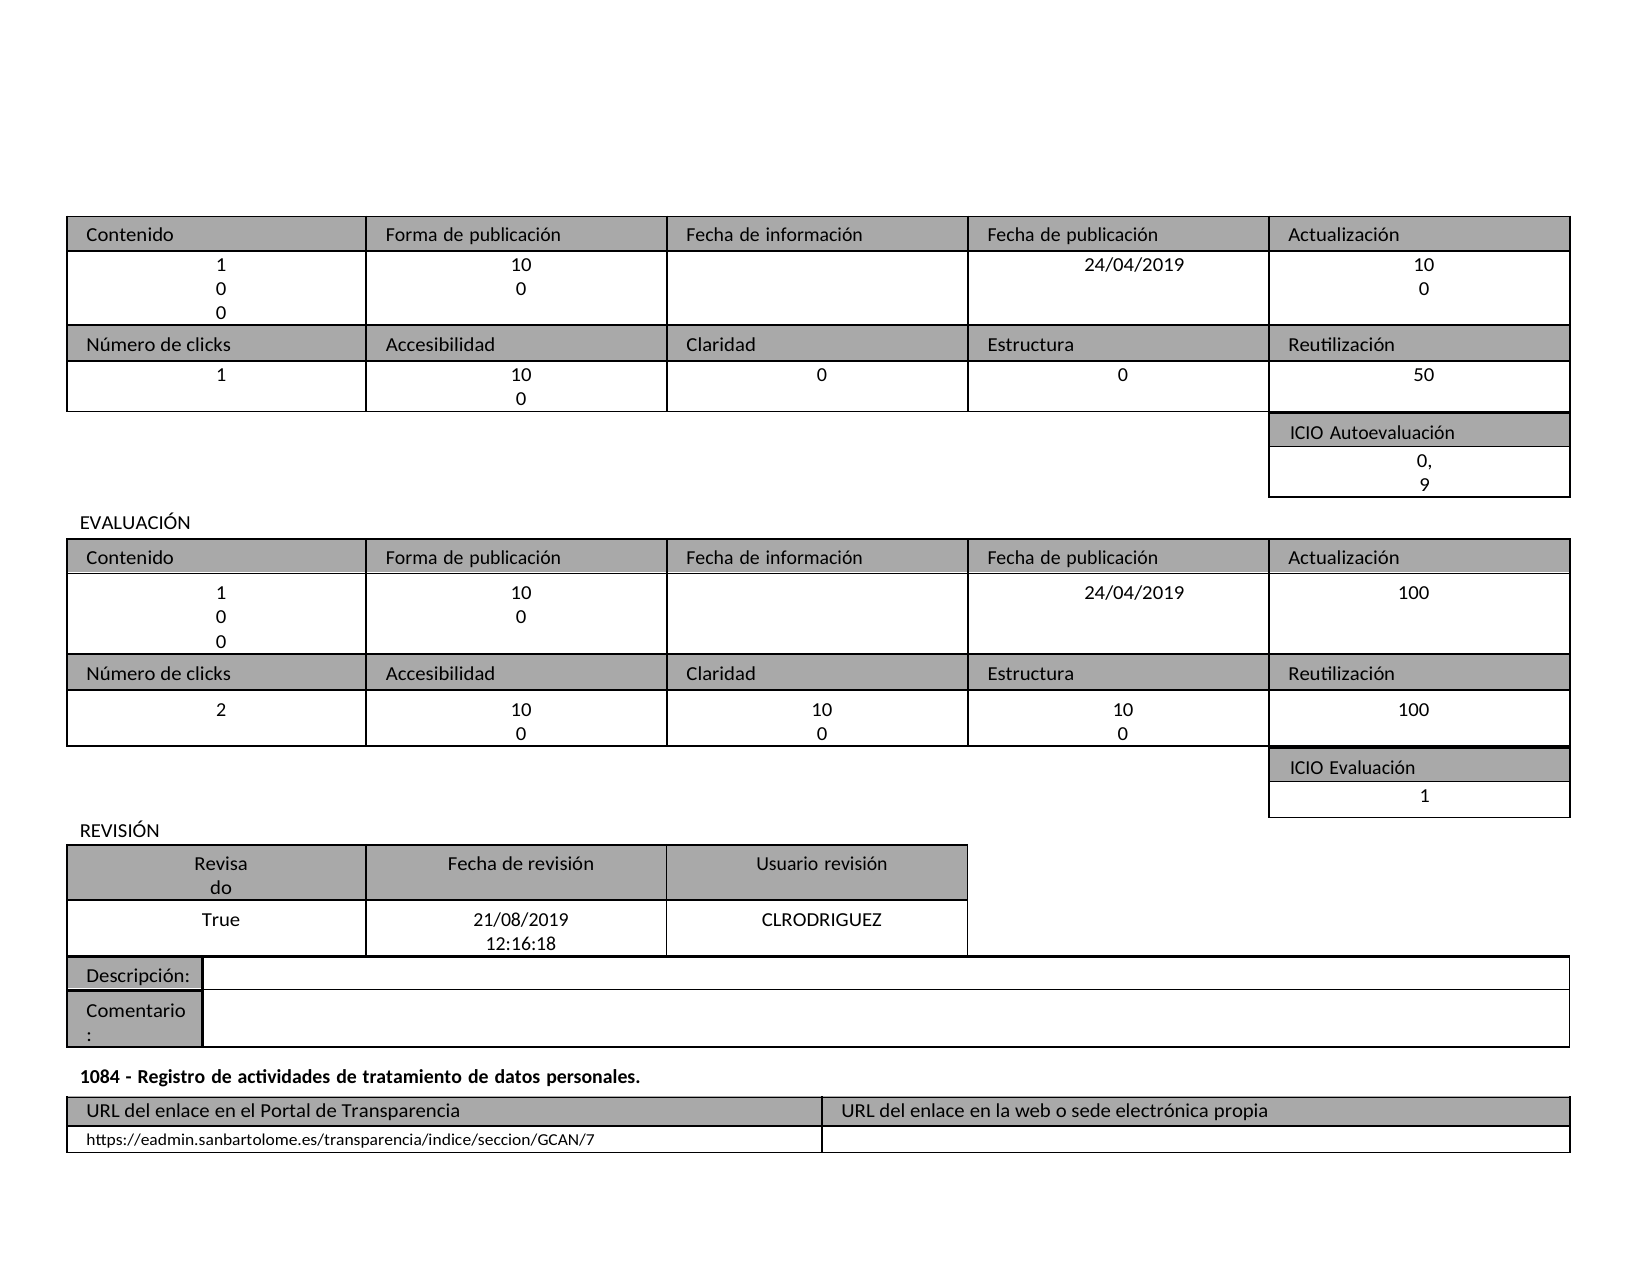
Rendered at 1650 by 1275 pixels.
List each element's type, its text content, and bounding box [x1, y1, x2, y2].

table_cell 1 [1270, 782, 1569, 816]
table_cell 24/04/2019 [969, 574, 1268, 653]
table_cell ICIO Evaluación [1270, 749, 1569, 781]
table_header Fecha de publicación [969, 540, 1268, 572]
table_cell Estructura [969, 326, 1268, 360]
table_cell 2 [68, 691, 365, 745]
text 1084 - Registro de actividades de tratamiento de datos personales. [79, 1064, 1594, 1089]
table_cell 0 [969, 362, 1268, 411]
table_cell 21/08/2019 12:16:18 [367, 901, 666, 955]
table_header Revisado [68, 846, 365, 899]
table_cell 100 [367, 691, 666, 745]
table_cell 100 [1270, 574, 1569, 653]
table_cell Reutilización [1270, 655, 1569, 689]
table_cell Accesibilidad [367, 326, 666, 360]
table_cell 24/04/2019 [969, 252, 1268, 324]
table_cell https://eadmin.sanbartolome.es/transparencia/indice/seccion/GCAN/7 [68, 1127, 821, 1151]
table_header Forma de publicación [367, 217, 666, 250]
table_header Actualización [1270, 217, 1569, 250]
table_cell 0,9 [1270, 447, 1569, 496]
table_cell 100 [1270, 691, 1569, 745]
text REVISIÓN [79, 818, 1594, 842]
table_cell Descripción: [68, 958, 201, 988]
table_cell Accesibilidad [367, 655, 666, 689]
table_header Fecha de información [668, 540, 967, 572]
table_cell Claridad [668, 326, 967, 360]
table_cell [823, 1127, 1569, 1151]
table_cell 100 [367, 362, 666, 411]
table_header Fecha de revisión [367, 846, 666, 899]
table_header Usuario revisión [667, 846, 967, 899]
table_cell 100 [68, 574, 365, 653]
table_cell Claridad [668, 655, 967, 689]
table_cell Número de clicks [68, 655, 365, 689]
table_cell True [68, 901, 365, 955]
table_cell 100 [668, 691, 967, 745]
table_header URL del enlace en el Portal de Transparencia [68, 1098, 821, 1125]
table_cell 100 [68, 252, 365, 324]
table_cell [67, 412, 1268, 496]
table_cell 50 [1270, 362, 1569, 411]
table_cell 100 [1270, 252, 1569, 324]
table_cell CLRODRIGUEZ [667, 901, 967, 955]
text EVALUACIÓN [79, 511, 1594, 535]
table_cell [204, 990, 1569, 1046]
table_cell [204, 958, 1569, 988]
table_header URL del enlace en la web o sede electrónica propia [823, 1098, 1569, 1125]
table_cell Estructura [969, 655, 1268, 689]
table_cell Número de clicks [68, 326, 365, 360]
table_header Contenido [68, 217, 365, 250]
table_cell [67, 747, 1268, 816]
table_cell Comentario: [68, 992, 201, 1046]
table_header Fecha de publicación [969, 217, 1268, 250]
table_cell 0 [668, 362, 967, 411]
table_cell [668, 252, 967, 324]
table_header [968, 844, 1569, 955]
table_cell 1 [68, 362, 365, 411]
table_cell [668, 574, 967, 653]
table_cell 100 [969, 691, 1268, 745]
table_header Fecha de información [668, 217, 967, 250]
table_cell ICIO Autoevaluación [1270, 414, 1569, 446]
table_cell 100 [367, 252, 666, 324]
table_header Contenido [68, 540, 365, 572]
table_header Forma de publicación [367, 540, 666, 572]
table_header Actualización [1270, 540, 1569, 572]
table_cell Reutilización [1270, 326, 1569, 360]
table_cell 100 [367, 574, 666, 653]
